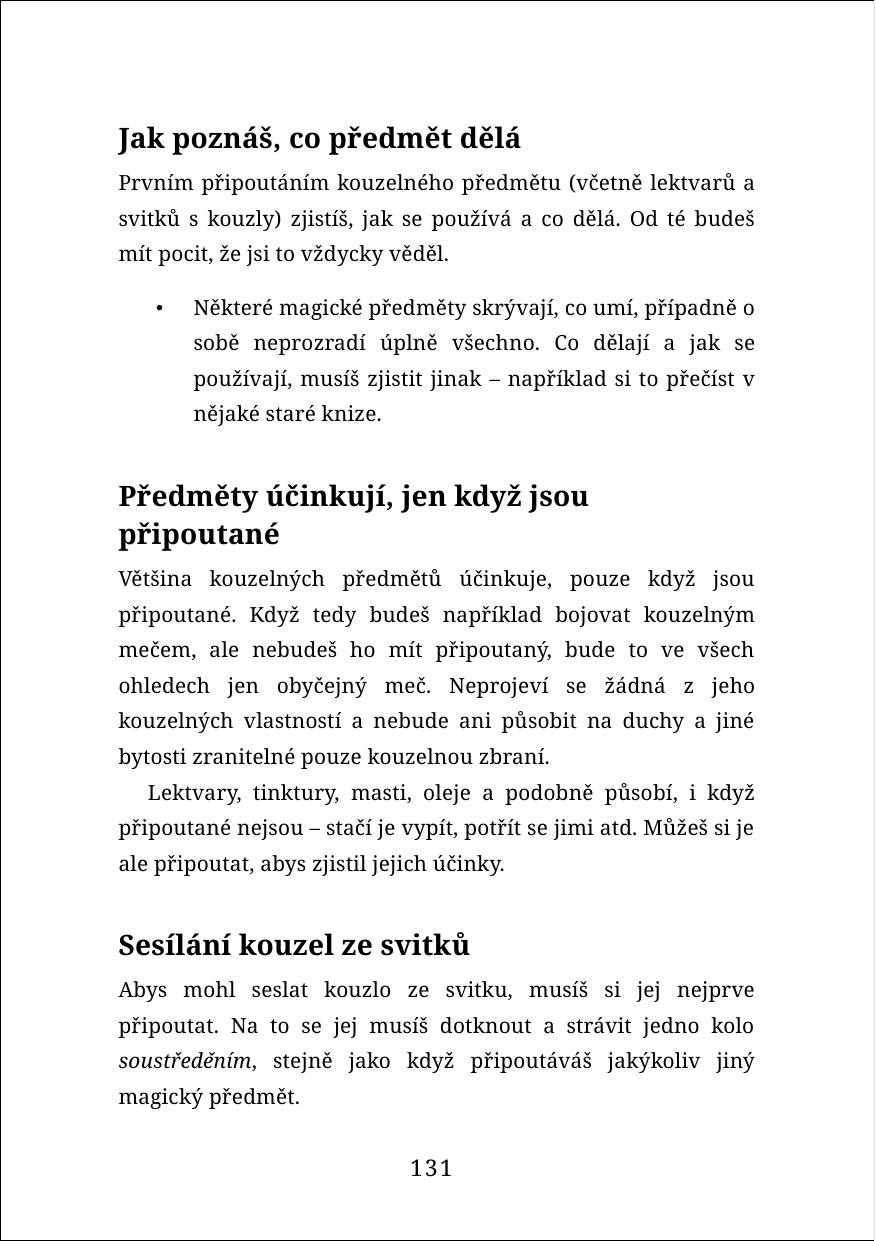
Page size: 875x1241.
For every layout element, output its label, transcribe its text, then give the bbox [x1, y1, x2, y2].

text Prvním připoutáním kouzelného předmětu (včetně lektvarů a svitků s kouzly) zjistíš, jak se používá a co dělá. Od té budeš mít pocit, že jsi to vždycky věděl. [118, 168, 756, 268]
text Abys mohl seslat kouzlo ze svitku, musíš si jej nejprve připoutat. Na to se jej musíš dotknout a strávit jedno kolo soustředěním, stejně jako když připoutáváš jakýkoliv jiný magický předmět. [118, 976, 756, 1111]
subtitle Předměty účinkují, jen když jsou připoutané [118, 476, 756, 553]
list Některé magické předměty skrývají, co umí, případně o sobě neprozradí úplně všechno. Co dělají a jak se používají, musíš zjistit jinak – například si to přečíst v nějaké staré knize. [156, 293, 756, 428]
text Většina kouzelných předmětů účinkuje, pouze když jsou připoutané. Když tedy budeš například bojovat kouzelným mečem, ale nebudeš ho mít připoutaný, bude to ve všech ohledech jen obyčejný meč. Neprojeví se žádná z jeho kouzelných vlastností a nebude ani působit na duchy a jiné bytosti zranitelné pouze kouzelnou zbraní. Lektvary, tinktury, masti, oleje a podobně působí, i když připoutané nejsou – stačí je vypít, potřít se jimi atd. Můžeš si je ale připoutat, abys zjistil jejich účinky. [118, 564, 756, 877]
subtitle Jak poznáš, co předmět dělá [118, 118, 756, 157]
subtitle Sesílání kouzel ze svitků [118, 926, 756, 964]
